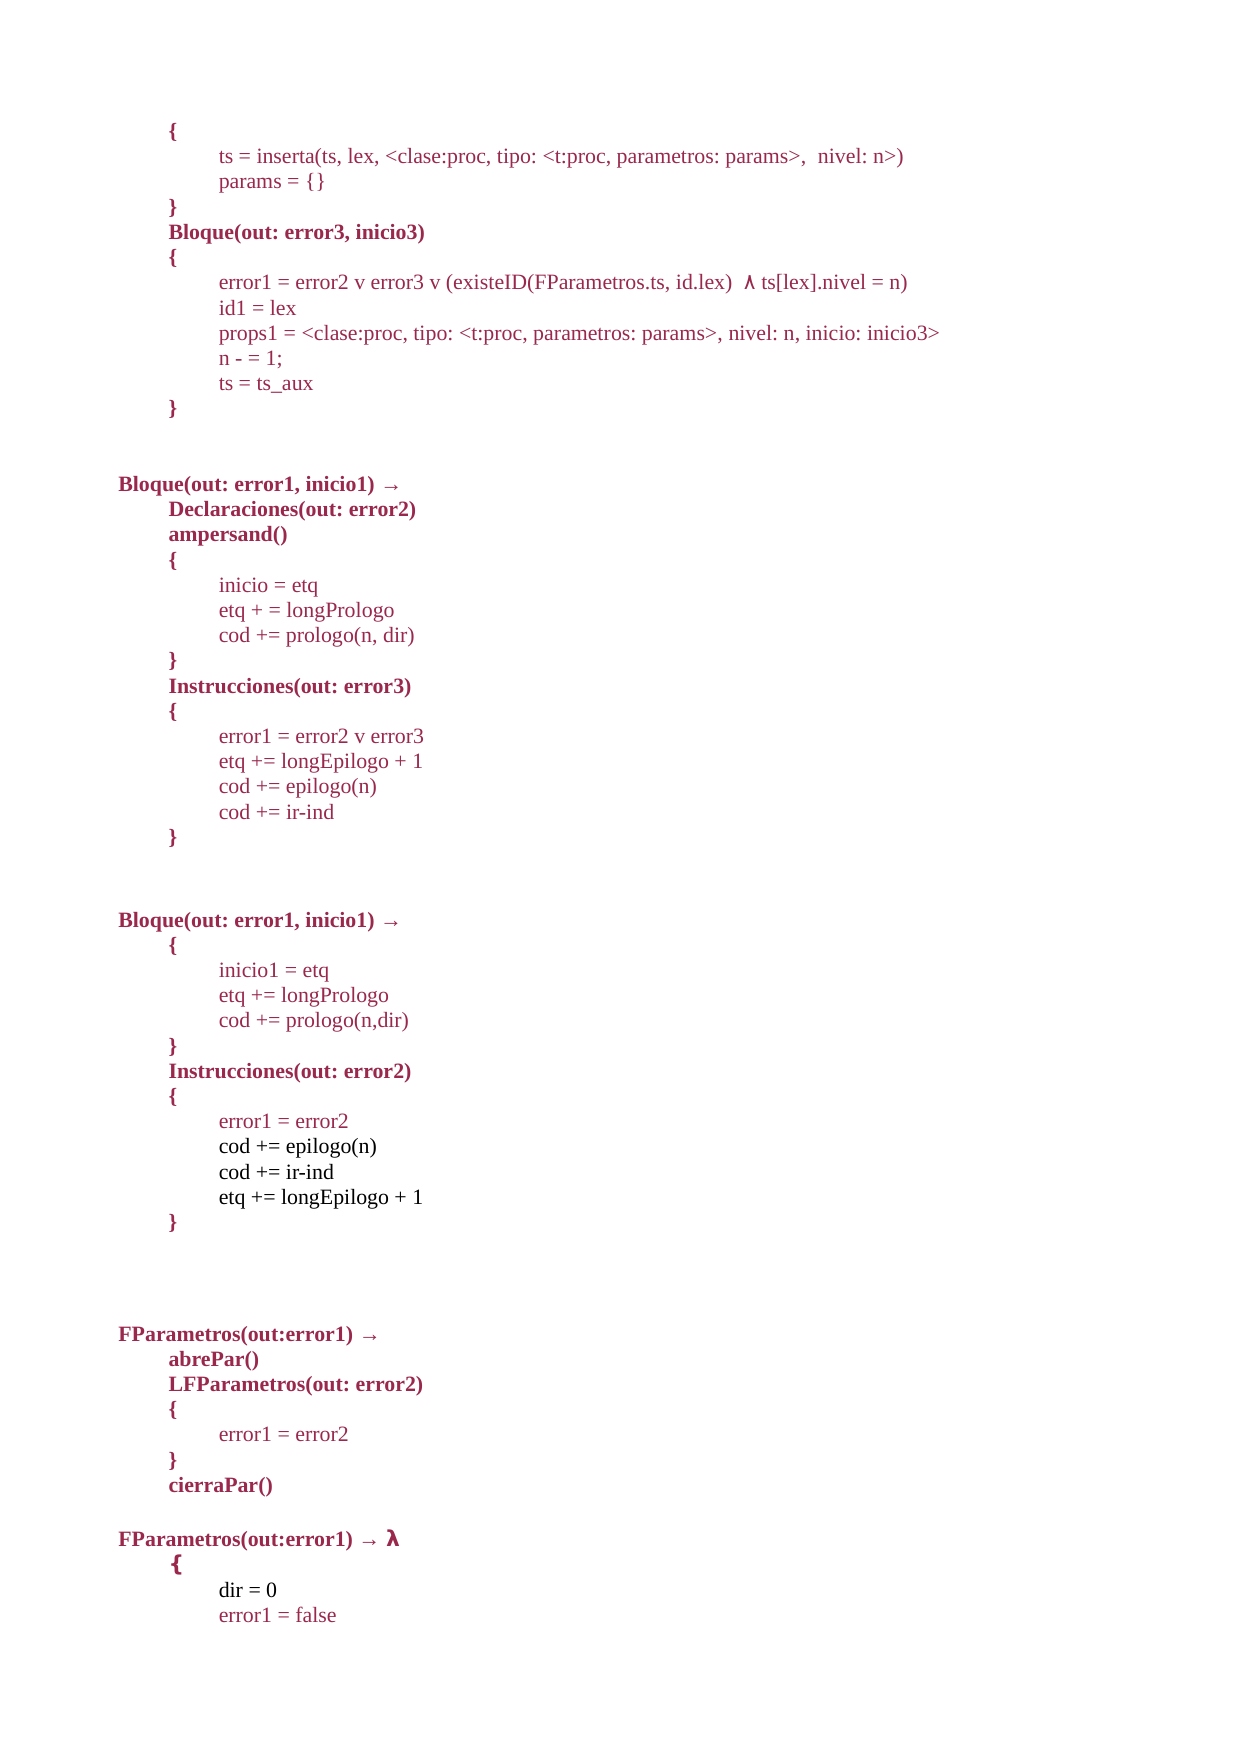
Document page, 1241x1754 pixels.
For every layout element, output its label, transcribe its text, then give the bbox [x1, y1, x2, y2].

text cod += prologo(n, dir) [168, 622, 1122, 647]
text } [168, 395, 1122, 421]
text ts = ts_aux [168, 370, 1122, 395]
text id1 = lex [168, 294, 1122, 320]
text { [168, 1551, 1122, 1577]
text error1 = error2 v error3 v (existeID(FParametros.ts, id.lex) ٨ ts[lex].nivel = n) [168, 269, 1122, 294]
text { [168, 547, 1122, 572]
text cod += prologo(n,dir) [168, 1007, 1122, 1033]
text { [168, 244, 1122, 269]
text ampersand() [118, 521, 1122, 547]
text { [168, 1083, 1122, 1108]
text Bloque(out: error1, inicio1) → [118, 907, 1122, 932]
text Instrucciones(out: error2) [168, 1058, 1122, 1083]
text inicio1 = etq [168, 957, 1122, 982]
text error1 = error2 [168, 1421, 1122, 1447]
text { [168, 118, 1122, 143]
text cod += ir-ind [168, 799, 1122, 824]
text props1 = <clase:proc, tipo: <t:proc, parametros: params>, nivel: n, inicio: inicio3> [168, 320, 1122, 345]
text Bloque(out: error3, inicio3) [168, 219, 1122, 244]
text FParametros(out:error1) → λ [118, 1526, 1122, 1551]
text ts = inserta(ts, lex, <clase:proc, tipo: <t:proc, parametros: params>, nivel: n>) [168, 143, 1122, 168]
text cod += epilogo(n) [168, 1133, 1122, 1159]
text cod += epilogo(n) [168, 773, 1122, 799]
text n - = 1; [168, 345, 1122, 370]
text FParametros(out:error1) → [118, 1321, 1122, 1346]
text error1 = error2 [168, 1108, 1122, 1133]
text } [168, 1447, 1122, 1472]
text { [168, 698, 1122, 723]
text cod += ir-ind [168, 1159, 1122, 1184]
text inicio = etq [168, 572, 1122, 597]
text } [168, 647, 1122, 673]
text etq += longPrologo [168, 982, 1122, 1007]
text abrePar() [118, 1346, 1122, 1371]
text } [168, 194, 1122, 219]
text } [168, 824, 1122, 849]
text cierraPar() [168, 1472, 1122, 1497]
text etq += longEpilogo + 1 [168, 748, 1122, 773]
text { [168, 1396, 1122, 1421]
text { [168, 932, 1122, 957]
text LFParametros(out: error2) [168, 1371, 1122, 1396]
text Instrucciones(out: error3) [168, 673, 1122, 698]
text dir = 0 [168, 1577, 1122, 1602]
text error1 = false [168, 1602, 1122, 1627]
text Declaraciones(out: error2) [118, 496, 1122, 521]
text } [168, 1033, 1122, 1058]
text error1 = error2 v error3 [168, 723, 1122, 748]
text etq += longEpilogo + 1 [118, 1184, 1122, 1209]
text etq + = longPrologo [168, 597, 1122, 622]
text params = {} [168, 168, 1122, 194]
text Bloque(out: error1, inicio1) → [118, 471, 1122, 496]
text } [168, 1209, 1122, 1234]
